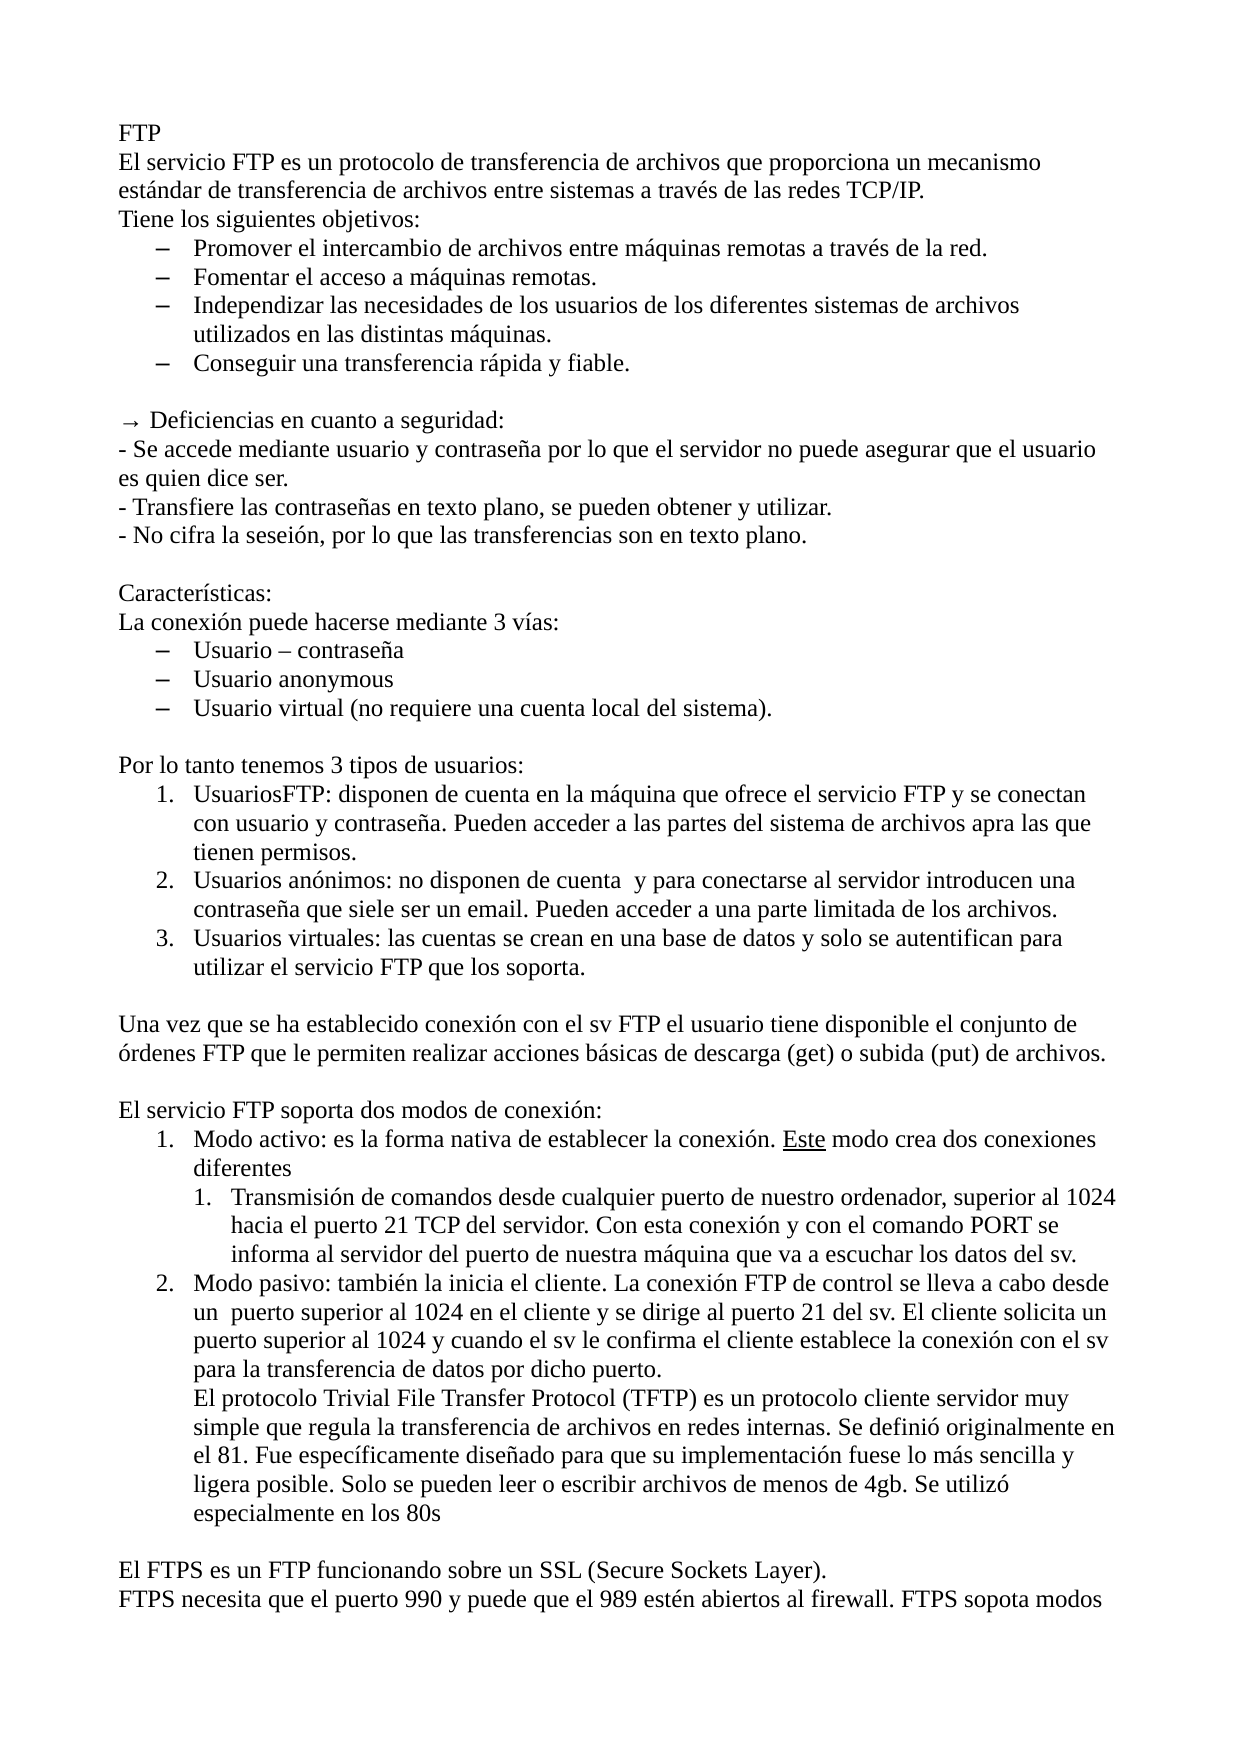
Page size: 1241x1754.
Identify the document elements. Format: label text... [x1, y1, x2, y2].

text El servicio FTP soporta dos modos de conexión: [118, 1096, 1122, 1124]
list UsuariosFTP: disponen de cuenta en la máquina que ofrece el servicio FTP y se conectan con usuario y contraseña. Pueden acceder a las partes del sistema de archivos apra las que tienen permisos. [156, 779, 1122, 866]
list Usuario – contraseña [156, 636, 1122, 664]
text El FTPS es un FTP funcionando sobre un SSL (Secure Sockets Layer). [118, 1556, 1122, 1584]
text Tiene los siguientes objetivos: [118, 204, 1122, 233]
text - Transfiere las contraseñas en texto plano, se pueden obtener y utilizar. [118, 492, 1122, 521]
list Usuarios anónimos: no disponen de cuenta y para conectarse al servidor introducen una contraseña que siele ser un email. Pueden acceder a una parte limitada de los archivos. [156, 866, 1122, 923]
list Conseguir una transferencia rápida y fiable. [156, 348, 1122, 377]
list Transmisión de comandos desde cualquier puerto de nuestro ordenador, superior al 1024 hacia el puerto 21 TCP del servidor. Con esta conexión y con el comando PORT se informa al servidor del puerto de nuestra máquina que va a escuchar los datos del sv. [193, 1182, 1122, 1268]
text FTP [118, 118, 1122, 147]
list Promover el intercambio de archivos entre máquinas remotas a través de la red. [156, 233, 1122, 262]
text Por lo tanto tenemos 3 tipos de usuarios: [118, 751, 1122, 779]
list Independizar las necesidades de los usuarios de los diferentes sistemas de archivos utilizados en las distintas máquinas. [156, 291, 1122, 348]
text → Deficiencias en cuanto a seguridad: [118, 406, 1122, 434]
list Fomentar el acceso a máquinas remotas. [156, 262, 1122, 291]
text - No cifra la seseión, por lo que las transferencias son en texto plano. [118, 521, 1122, 549]
list Usuario anonymous [156, 664, 1122, 693]
text La conexión puede hacerse mediante 3 vías: [118, 607, 1122, 636]
list El protocolo Trivial File Transfer Protocol (TFTP) es un protocolo cliente servidor muy simple que regula la transferencia de archivos en redes internas. Se definió originalmente en el 81. Fue específicamente diseñado para que su implementación fuese lo más sencilla y ligera posible. Solo se pueden leer o escribir archivos de menos de 4gb. Se utilizó especialmente en los 80s [156, 1383, 1122, 1527]
list Modo pasivo: también la inicia el cliente. La conexión FTP de control se lleva a cabo desde un puerto superior al 1024 en el cliente y se dirige al puerto 21 del sv. El cliente solicita un puerto superior al 1024 y cuando el sv le confirma el cliente establece la conexión con el sv para la transferencia de datos por dicho puerto. [156, 1268, 1122, 1383]
list Usuario virtual (no requiere una cuenta local del sistema). [156, 693, 1122, 722]
text Características: [118, 578, 1122, 607]
list Usuarios virtuales: las cuentas se crean en una base de datos y solo se autentifican para utilizar el servicio FTP que los soporta. [156, 923, 1122, 981]
list Modo activo: es la forma nativa de establecer la conexión. Este modo crea dos conexiones diferentes [156, 1124, 1122, 1182]
text FTPS necesita que el puerto 990 y puede que el 989 estén abiertos al firewall. FTPS sopota modos [118, 1584, 1122, 1613]
text El servicio FTP es un protocolo de transferencia de archivos que proporciona un mecanismo estándar de transferencia de archivos entre sistemas a través de las redes TCP/IP. [118, 147, 1122, 204]
text - Se accede mediante usuario y contraseña por lo que el servidor no puede asegurar que el usuario es quien dice ser. [118, 434, 1122, 492]
text Una vez que se ha establecido conexión con el sv FTP el usuario tiene disponible el conjunto de órdenes FTP que le permiten realizar acciones básicas de descarga (get) o subida (put) de archivos. [118, 1009, 1122, 1067]
